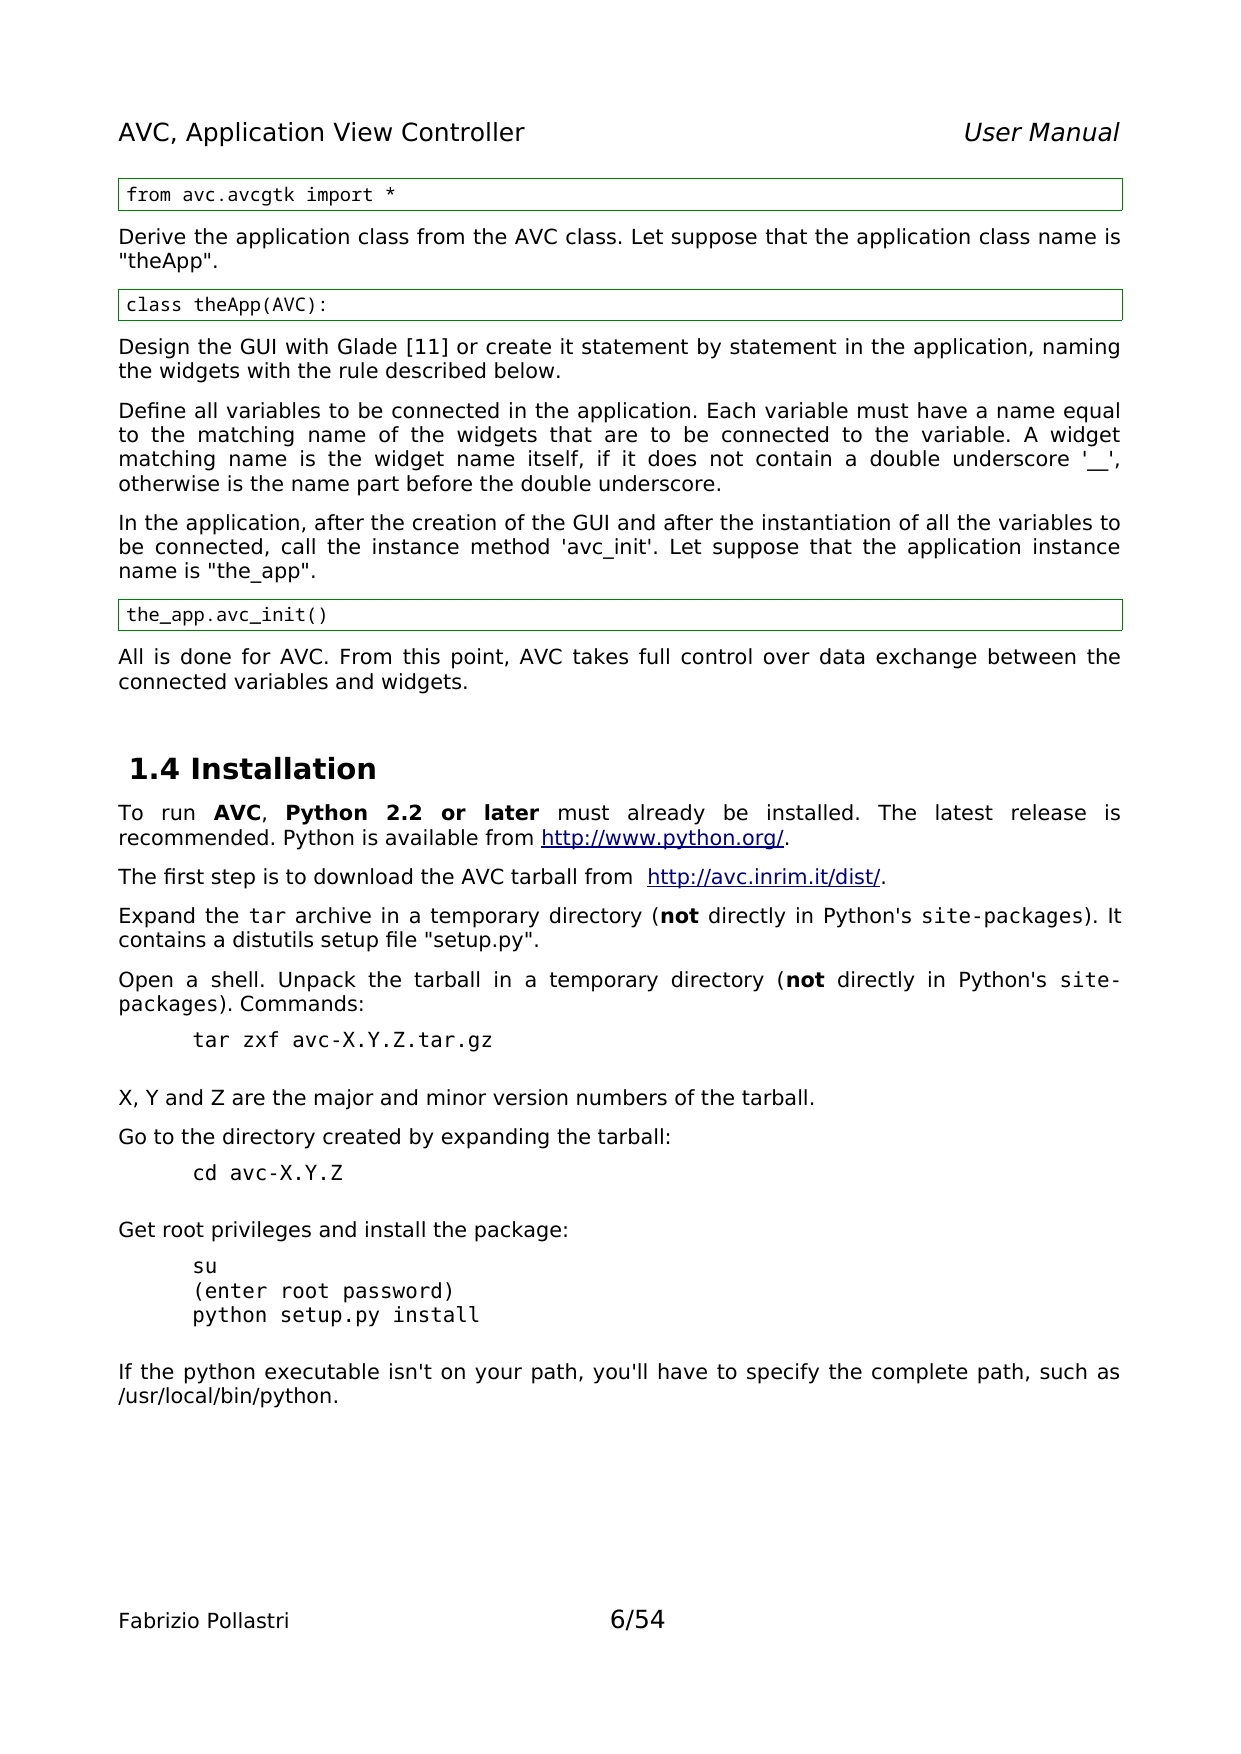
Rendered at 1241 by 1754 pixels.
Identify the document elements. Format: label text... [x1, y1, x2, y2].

text (enter root password) [192, 1279, 1122, 1303]
text Expand the tar archive in a temporary directory (not directly in Python's site-packages). It contains a distutils setup file "setup.py". [118, 904, 1122, 953]
text To run AVC, Python 2.2 or later must already be installed. The latest release is recommended. Python is available from http://www.python.org/. [118, 801, 1122, 850]
text python setup.py install [192, 1303, 1122, 1327]
text X, Y and Z are the major and minor version numbers of the tarball. [118, 1086, 1122, 1110]
text su [192, 1254, 1122, 1279]
text The first step is to download the AVC tarball from http://avc.inrim.it/dist/. [118, 865, 1122, 889]
text from avc.avcgtk import * [119, 179, 1122, 210]
subtitle Installation [118, 752, 1122, 786]
text the_app.avc_init() [119, 600, 1122, 630]
text All is done for AVC. From this point, AVC takes full control over data exchange between the connected variables and widgets. [118, 645, 1122, 694]
text tar zxf avc-X.Y.Z.tar.gz [192, 1028, 1122, 1052]
text Derive the application class from the AVC class. Let suppose that the application class name is "theApp". [118, 225, 1122, 273]
text Define all variables to be connected in the application. Each variable must have a name equal to the matching name of the widgets that are to be connected to the variable. A widget matching name is the widget name itself, if it does not contain a double underscore '__', otherwise is the name part before the double underscore. [118, 399, 1122, 496]
text Open a shell. Unpack the tarball in a temporary directory (not directly in Python's site-packages). Commands: [118, 968, 1122, 1016]
text class theApp(AVC): [119, 290, 1122, 320]
text If the python executable isn't on your path, you'll have to specify the complete path, such as /usr/local/bin/python. [118, 1360, 1122, 1408]
text In the application, after the creation of the GUI and after the instantiation of all the variables to be connected, call the instance method 'avc_init'. Let suppose that the application instance name is "the_app". [118, 511, 1122, 584]
text Design the GUI with Glade [11] or create it statement by statement in the application, naming the widgets with the rule described below. [118, 335, 1122, 384]
text Get root privileges and install the package: [118, 1218, 1122, 1243]
text Go to the directory created by expanding the tarball: [118, 1125, 1122, 1149]
text cd avc-X.Y.Z [192, 1161, 1122, 1185]
